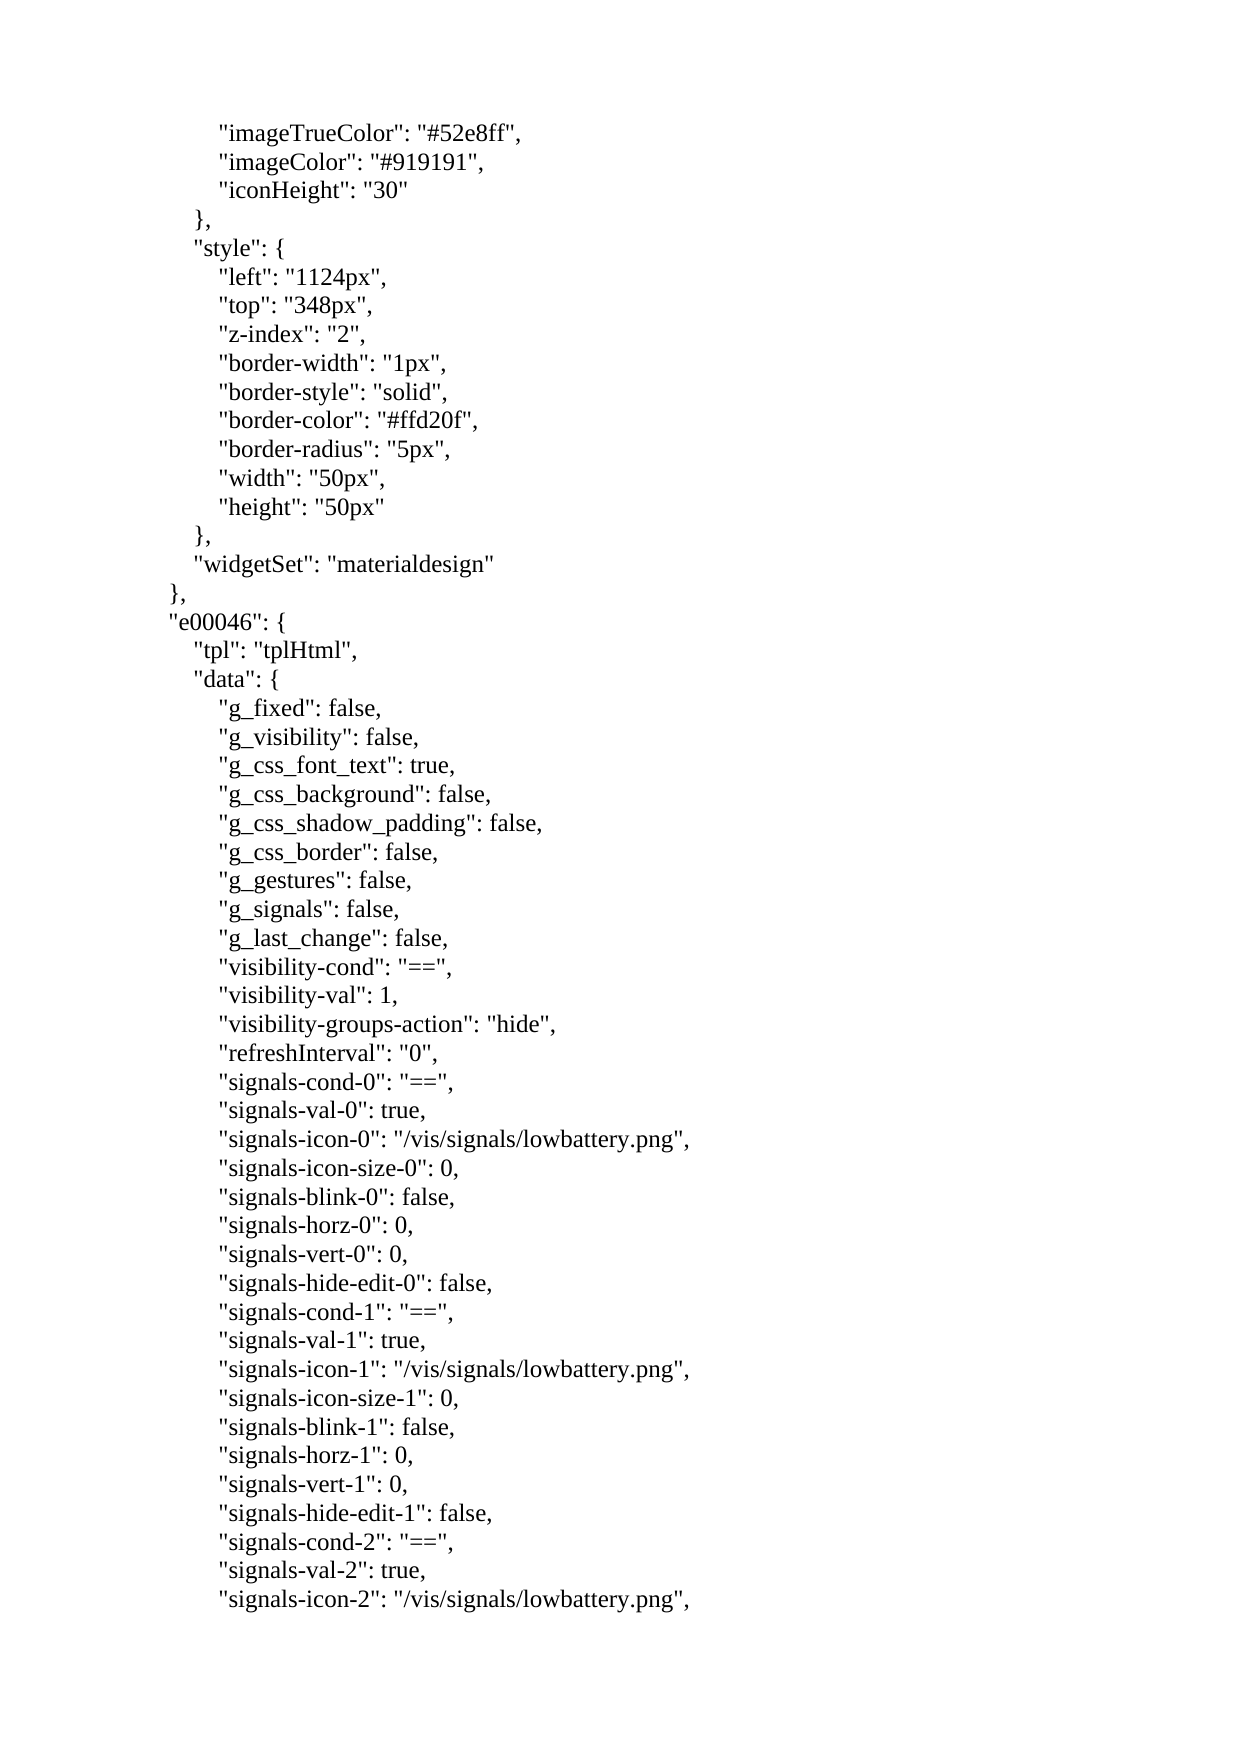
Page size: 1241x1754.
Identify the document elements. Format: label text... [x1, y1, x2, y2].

text "border-radius": "5px", [118, 434, 1122, 463]
text "signals-val-1": true, [118, 1326, 1122, 1354]
text "data": { [118, 664, 1122, 693]
text "signals-horz-0": 0, [118, 1211, 1122, 1239]
text }, [118, 204, 1122, 233]
text "border-width": "1px", [118, 348, 1122, 377]
text "e00046": { [118, 607, 1122, 636]
text "visibility-cond": "==", [118, 952, 1122, 981]
text "imageColor": "#919191", [118, 147, 1122, 176]
text }, [118, 521, 1122, 549]
text "z-index": "2", [118, 319, 1122, 348]
text "style": { [118, 233, 1122, 262]
text "imageTrueColor": "#52e8ff", [118, 118, 1122, 147]
text "border-color": "#ffd20f", [118, 406, 1122, 434]
text "signals-blink-1": false, [118, 1412, 1122, 1441]
text "signals-icon-size-0": 0, [118, 1153, 1122, 1182]
text "signals-icon-size-1": 0, [118, 1383, 1122, 1412]
text "signals-icon-2": "/vis/signals/lowbattery.png", [118, 1584, 1122, 1613]
text "visibility-val": 1, [118, 981, 1122, 1009]
text "g_visibility": false, [118, 722, 1122, 751]
text "iconHeight": "30" [118, 176, 1122, 204]
text "border-style": "solid", [118, 377, 1122, 406]
text "left": "1124px", [118, 262, 1122, 291]
text "g_last_change": false, [118, 923, 1122, 952]
text "g_css_font_text": true, [118, 751, 1122, 779]
text "g_css_shadow_padding": false, [118, 808, 1122, 837]
text "height": "50px" [118, 492, 1122, 521]
text "top": "348px", [118, 291, 1122, 319]
text "signals-vert-1": 0, [118, 1469, 1122, 1498]
text "signals-icon-1": "/vis/signals/lowbattery.png", [118, 1354, 1122, 1383]
text "signals-cond-1": "==", [118, 1297, 1122, 1326]
text "refreshInterval": "0", [118, 1038, 1122, 1067]
text "signals-val-2": true, [118, 1556, 1122, 1584]
text "g_gestures": false, [118, 866, 1122, 894]
text "signals-hide-edit-0": false, [118, 1268, 1122, 1297]
text "signals-vert-0": 0, [118, 1239, 1122, 1268]
text "g_signals": false, [118, 894, 1122, 923]
text "signals-val-0": true, [118, 1096, 1122, 1124]
text "signals-blink-0": false, [118, 1182, 1122, 1211]
text "signals-cond-0": "==", [118, 1067, 1122, 1096]
text "g_fixed": false, [118, 693, 1122, 722]
text "signals-icon-0": "/vis/signals/lowbattery.png", [118, 1124, 1122, 1153]
text }, [118, 578, 1122, 607]
text "signals-cond-2": "==", [118, 1527, 1122, 1556]
text "signals-horz-1": 0, [118, 1441, 1122, 1469]
text "width": "50px", [118, 463, 1122, 492]
text "widgetSet": "materialdesign" [118, 549, 1122, 578]
text "tpl": "tplHtml", [118, 636, 1122, 664]
text "visibility-groups-action": "hide", [118, 1009, 1122, 1038]
text "g_css_border": false, [118, 837, 1122, 866]
text "signals-hide-edit-1": false, [118, 1498, 1122, 1527]
text "g_css_background": false, [118, 779, 1122, 808]
